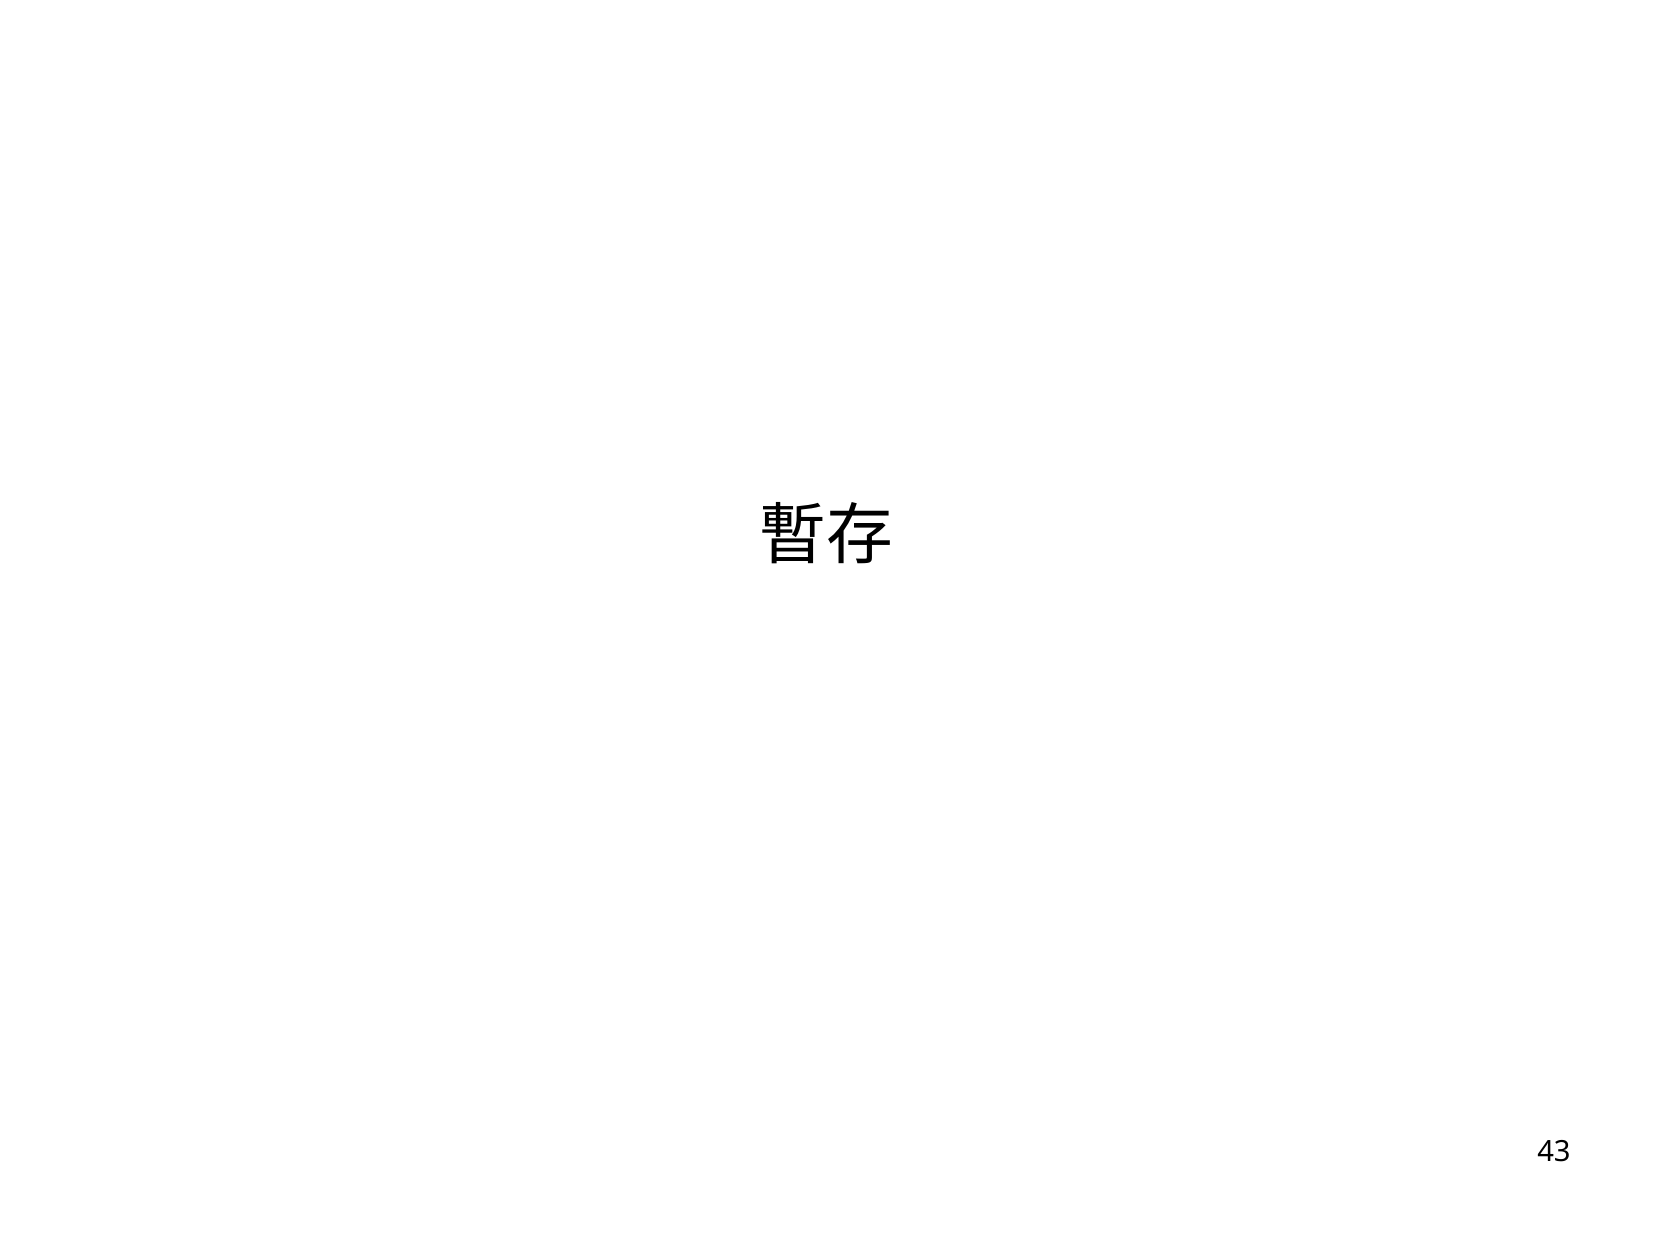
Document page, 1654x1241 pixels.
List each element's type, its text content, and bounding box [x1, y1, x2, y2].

subtitle 暫存 [82, 49, 1571, 1010]
